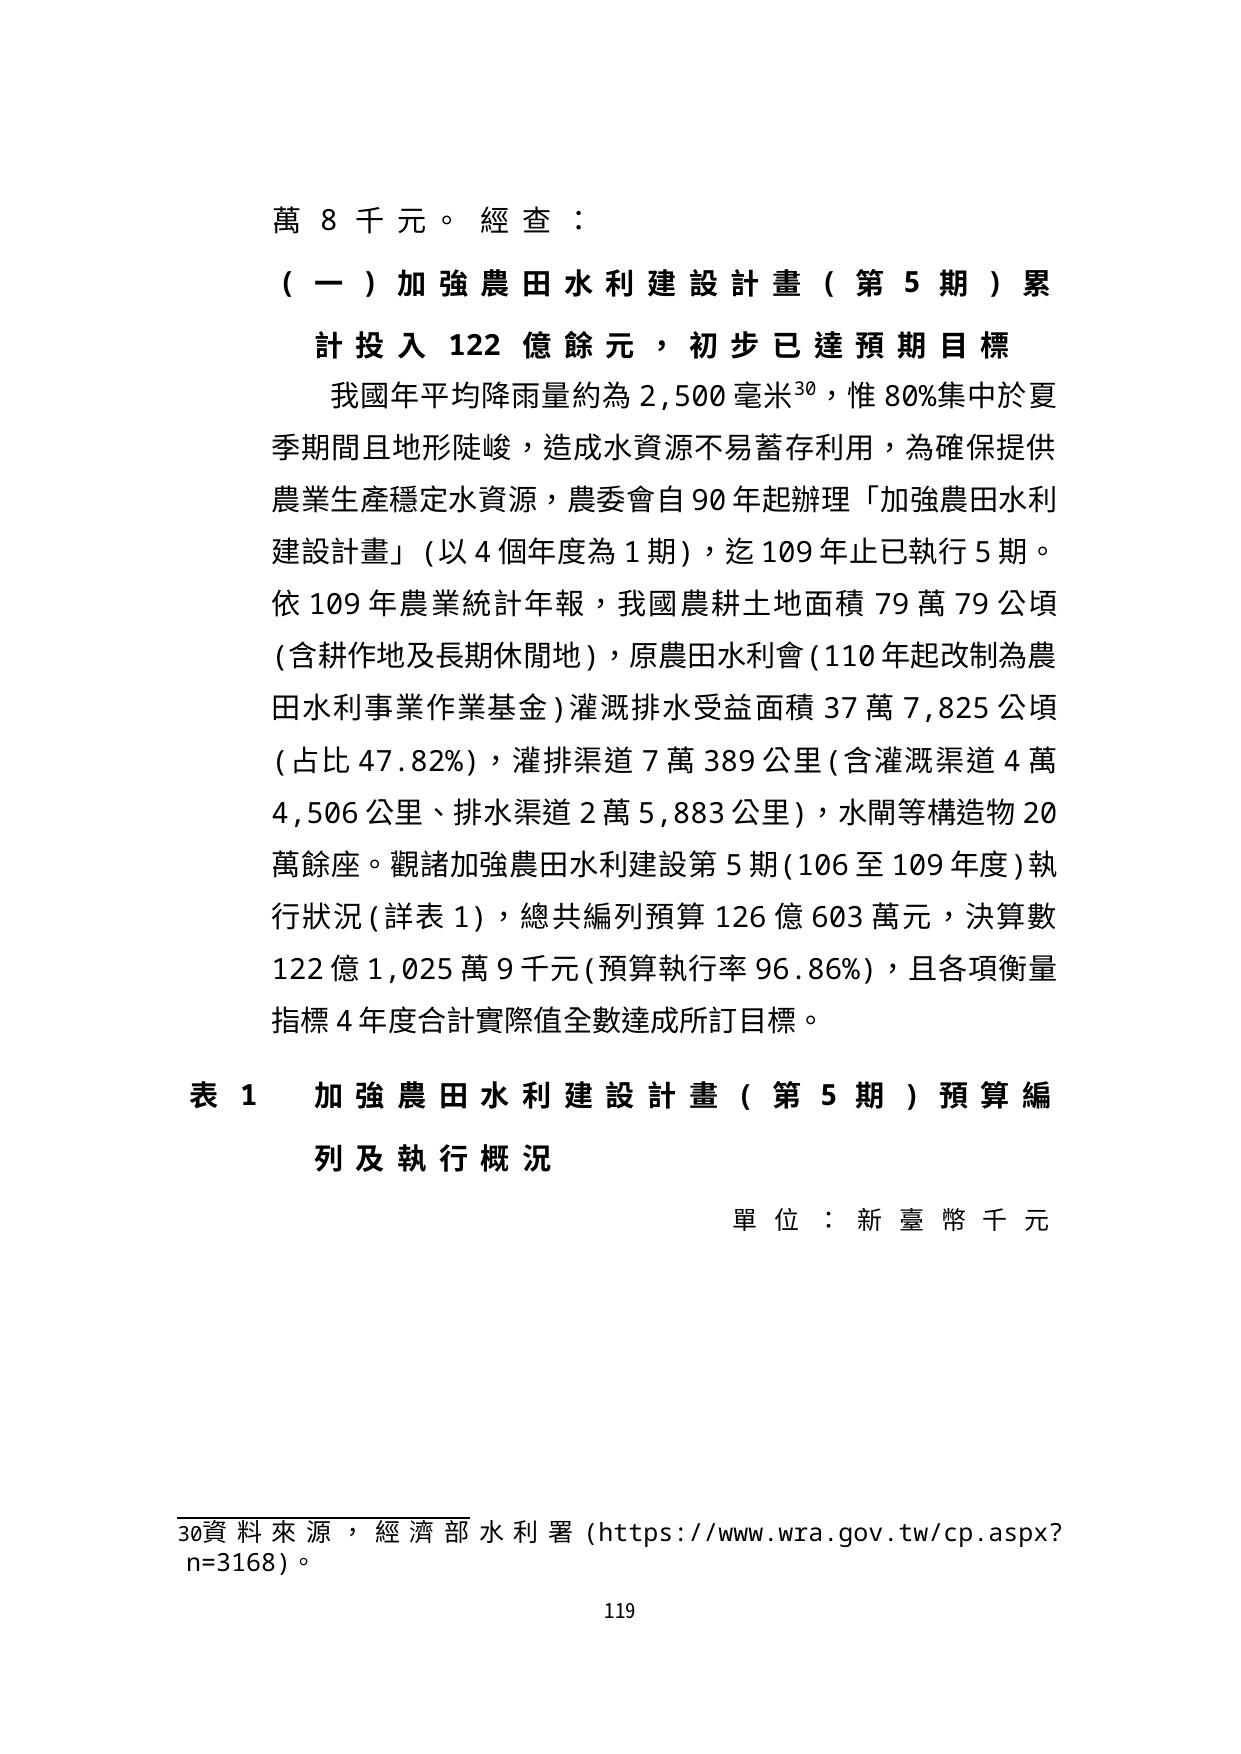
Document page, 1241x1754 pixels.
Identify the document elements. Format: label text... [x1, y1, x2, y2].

text 單位：新臺幣千元 [183, 1177, 1058, 1240]
text 我國年平均降雨量約為2,500毫米，惟80%集中於夏季期間且地形陡峻，造成水資源不易蓄存利用，為確保提供農業生產穩定水資源，農委會自90年起辦理「加強農田水利建設計畫」(以4個年度為1期)，迄109年止已執行5期。依109年農業統計年報，我國農耕土地面積79萬79公頃(含耕作地及長期休閒地)，原農田水利會(110年起改制為農田水利事業作業基金)灌溉排水受益面積37萬7,825公頃(占比47.82%)，灌排渠道7萬389公里(含灌溉渠道4萬4,506公里、排水渠道2萬5,883公里)，水閘等構造物20萬餘座。觀諸加強農田水利建設第5期(106至109年度)執行狀況(詳表1)，總共編列預算126億603萬元，決算數122億1,025萬9千元(預算執行率96.86%)，且各項衡量指標4年度合計實際值全數達成所訂目標。 [271, 365, 1058, 1042]
text 資料來源，經濟部水利署(https://www.wra.gov.tw/cp.aspx?n=3168)。 [177, 1518, 1063, 1577]
text (一)加強農田水利建設計畫(第5期)累計投入122億餘元，初步已達預期目標 [242, 240, 1058, 365]
text 表1 加強農田水利建設計畫(第5期)預算編列及執行概況 [183, 1052, 1058, 1177]
text 萬8千元。經查： [242, 177, 1058, 240]
